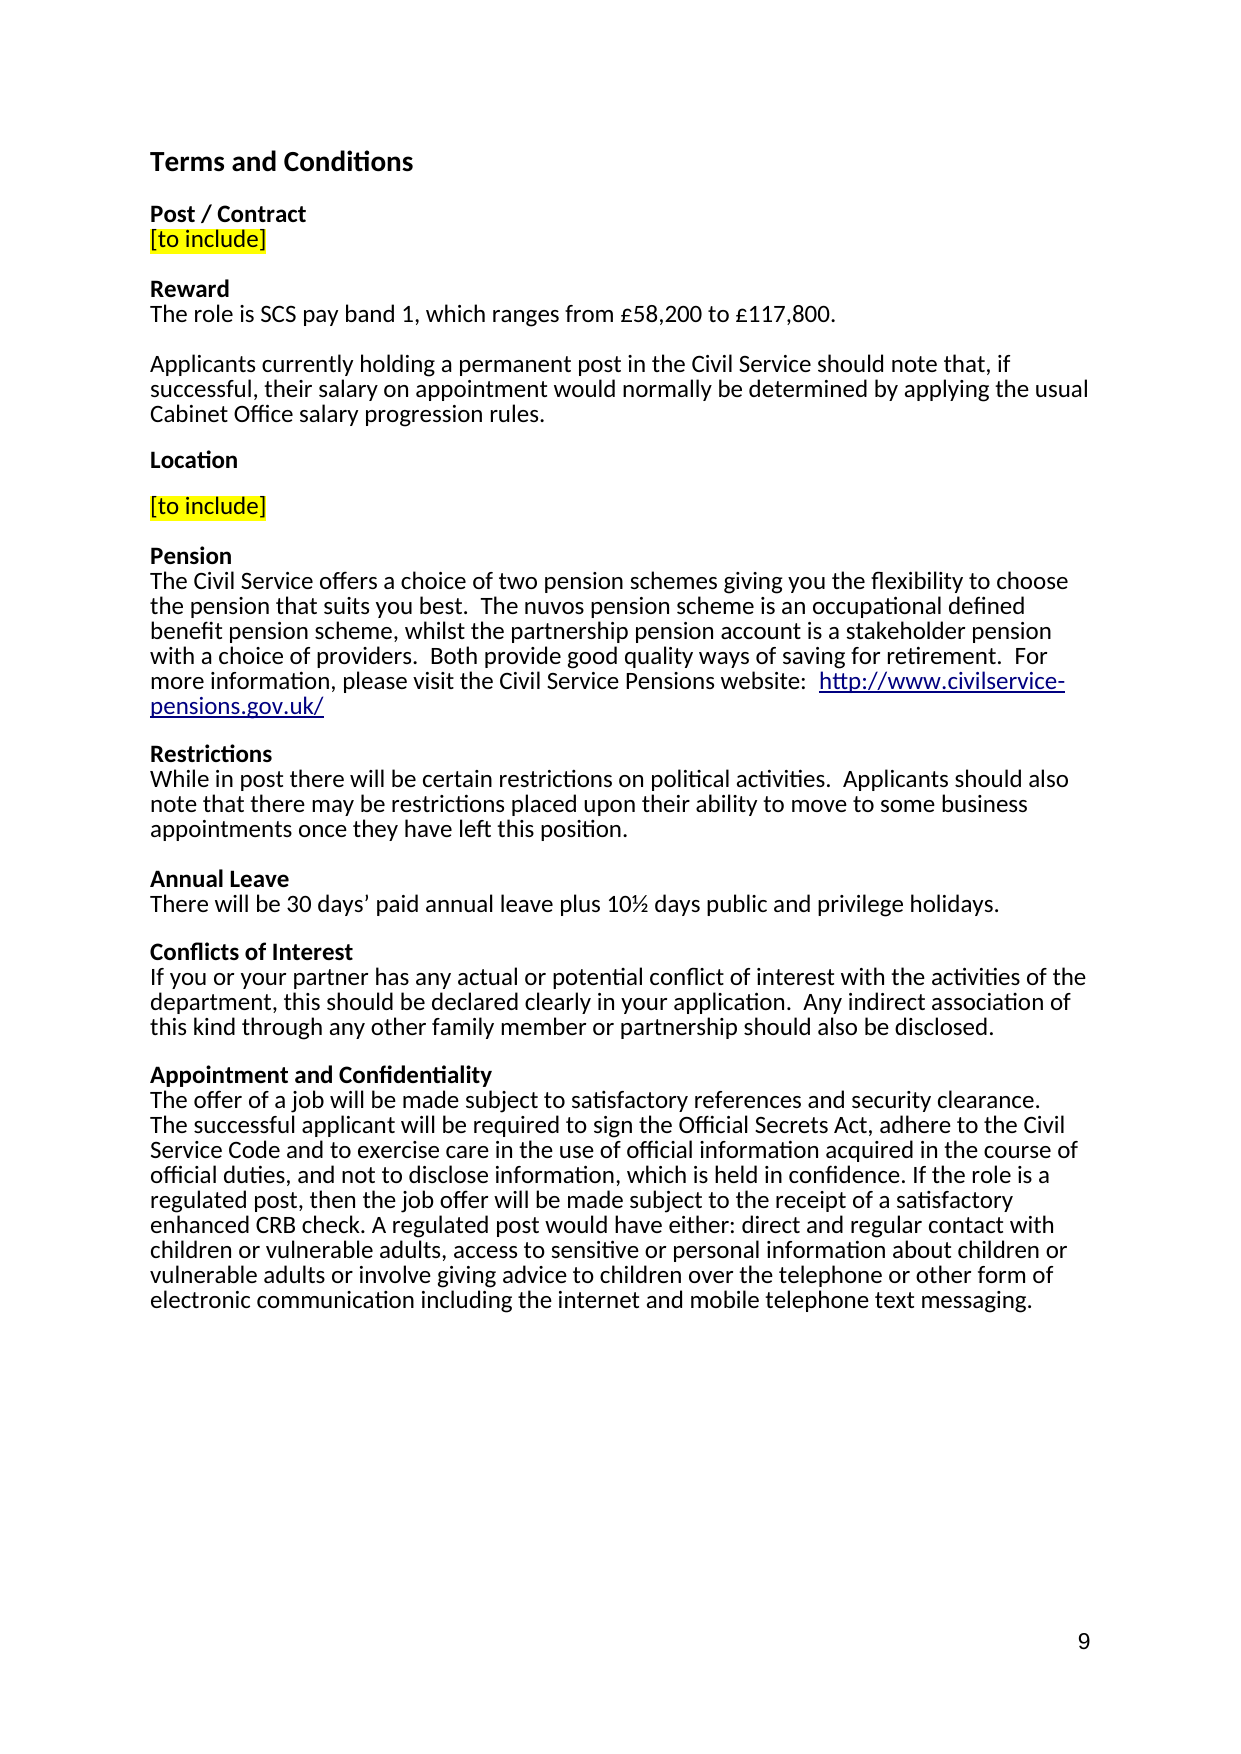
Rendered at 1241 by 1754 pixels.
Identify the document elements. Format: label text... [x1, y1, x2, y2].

text Appointment and Confidentiality The offer of a job will be made subject to satisfactory references and security clearance. The successful applicant will be required to sign the Official Secrets Act, adhere to the Civil Service Code and to exercise care in the use of official information acquired in the course of official duties, and not to disclose information, which is held in confidence. If the role is a regulated post, then the job offer will be made subject to the receipt of a satisfactory enhanced CRB check. A regulated post would have either: direct and regular contact with children or vulnerable adults, access to sensitive or personal information about children or vulnerable adults or involve giving advice to children over the telephone or other form of electronic communication including the internet and mobile telephone text messaging. [150, 1064, 1090, 1314]
text Pension The Civil Service offers a choice of two pension schemes giving you the flexibility to choose the pension that suits you best. The nuvos pension scheme is an occupational defined benefit pension scheme, whilst the partnership pension account is a stakeholder pension with a choice of providers. Both provide good quality ways of saving for retirement. For more information, please visit the Civil Service Pensions website: http://www.civilservice-pensions.gov.uk/ [150, 546, 1090, 744]
text [to include] [150, 496, 1090, 521]
text If you or your partner has any actual or potential conflict of interest with the activities of the department, this should be declared clearly in your application. Any indirect association of this kind through any other family member or partnership should also be disclosed. [150, 967, 1090, 1064]
text [to include] [150, 229, 1090, 254]
text Post / Contract [150, 204, 1090, 229]
text Location [150, 450, 1090, 475]
text Restrictions While in post there will be certain restrictions on political activities. Applicants should also note that there may be restrictions placed upon their ability to move to some business appointments once they have left this position. Annual Leave There will be 30 days’ paid annual leave plus 10½ days public and privilege holidays. [150, 744, 1090, 942]
text Reward The role is SCS pay band 1, which ranges from £58,200 to £117,800. [150, 279, 1090, 329]
text Terms and Conditions [150, 150, 1090, 179]
text Applicants currently holding a permanent post in the Civil Service should note that, if successful, their salary on appointment would normally be determined by applying the usual Cabinet Office salary progression rules. [150, 354, 1090, 429]
text Conflicts of Interest [150, 942, 1090, 967]
